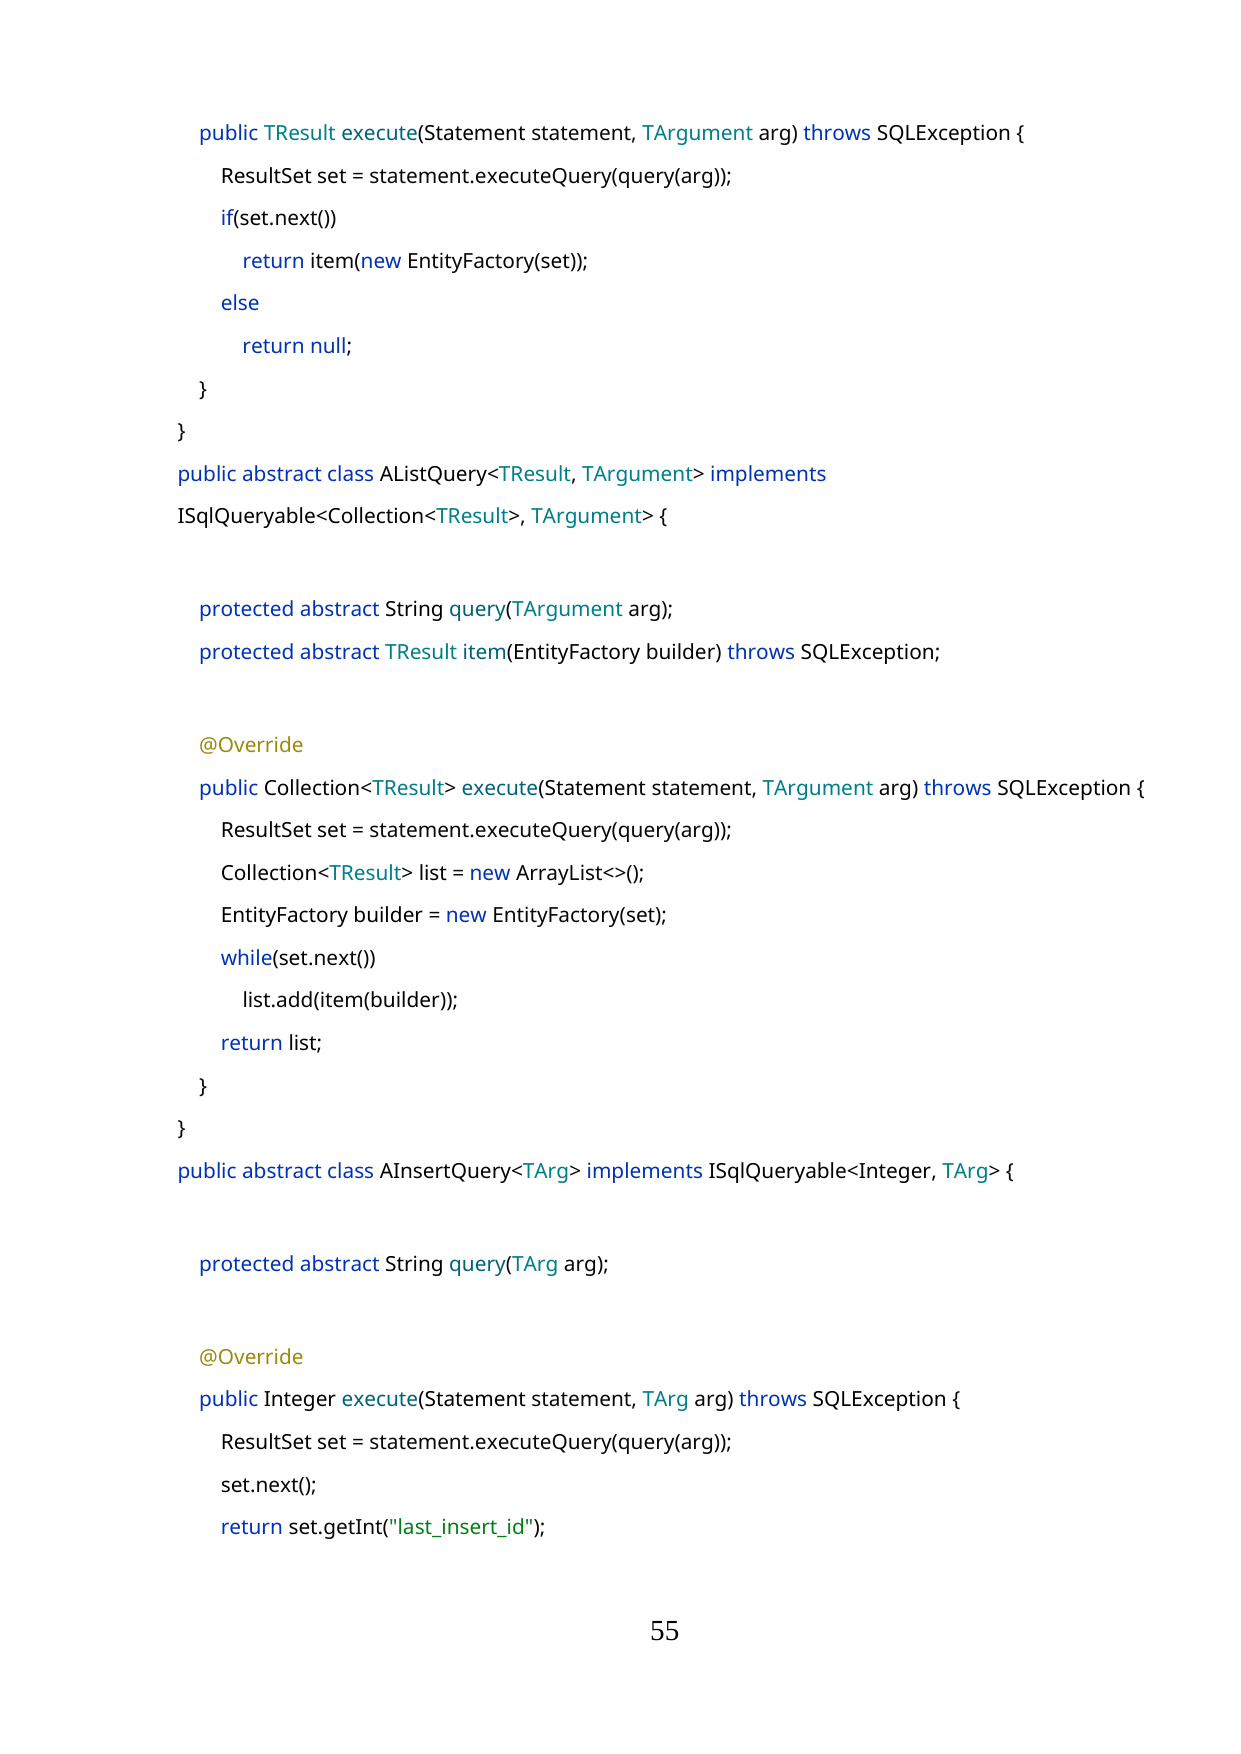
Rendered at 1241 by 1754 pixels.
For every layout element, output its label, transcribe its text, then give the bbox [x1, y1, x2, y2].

text public TResult execute(Statement statement, TArgument arg) throws SQLException { ResultSet set = statement.executeQuery(query(arg)); if(set.next()) return item(new EntityFactory(set)); else return null; } } [177, 118, 1152, 445]
text public abstract class AInsertQuery<TArg> implements ISqlQueryable<Integer, TArg> { protected abstract String query(TArg arg); @Override public Integer execute(Statement statement, TArg arg) throws SQLException { ResultSet set = statement.executeQuery(query(arg)); set.next(); return set.getInt("last_insert_id"); [177, 1156, 1152, 1541]
text public abstract class AListQuery<TResult, TArgument> implements ISqlQueryable<Collection<TResult>, TArgument> { protected abstract String query(TArgument arg); protected abstract TResult item(EntityFactory builder) throws SQLException; @Override public Collection<TResult> execute(Statement statement, TArgument arg) throws SQLException { ResultSet set = statement.executeQuery(query(arg)); Collection<TResult> list = new ArrayList<>(); EntityFactory builder = new EntityFactory(set); while(set.next()) list.add(item(builder)); return list; } } [177, 459, 1152, 1142]
